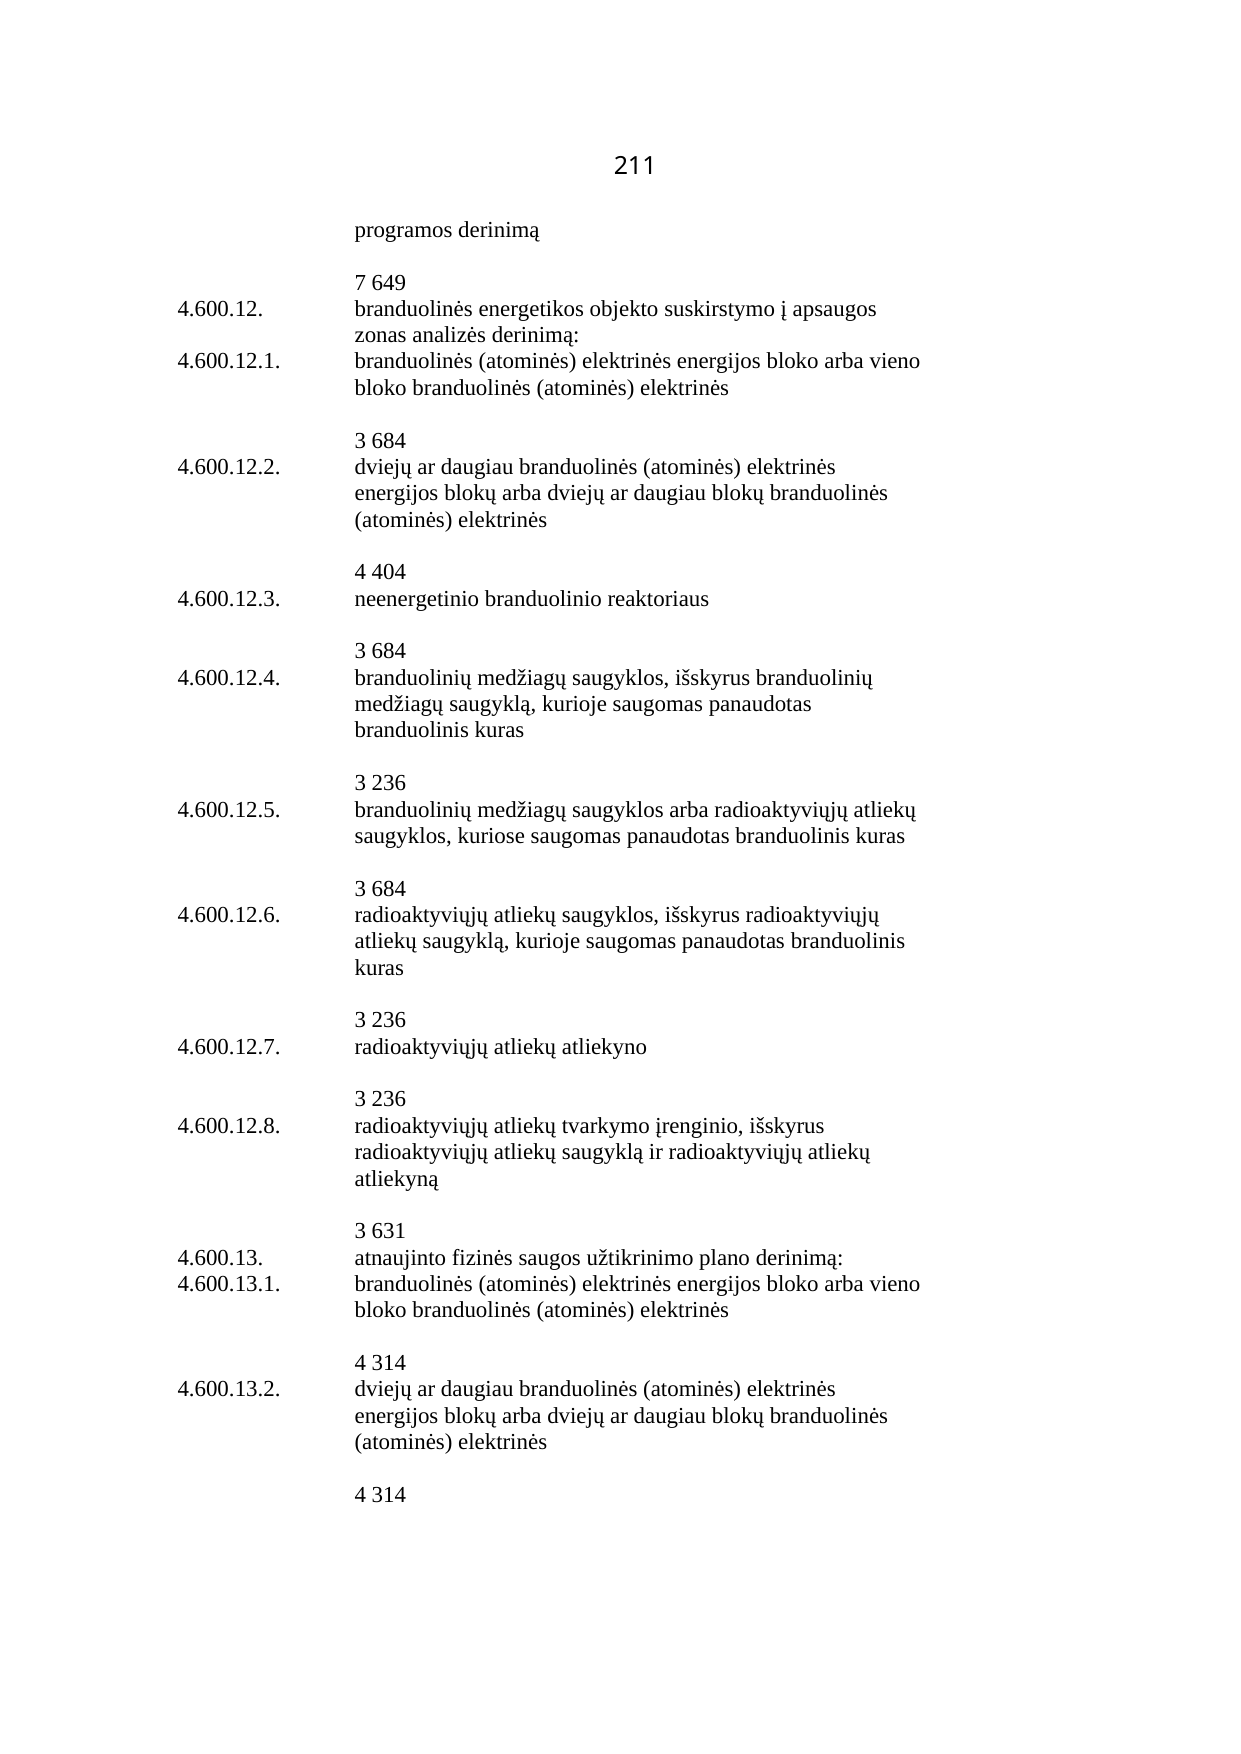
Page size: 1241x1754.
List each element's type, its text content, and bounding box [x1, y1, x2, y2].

text 4.600.12.5. branduolinių medžiagų saugyklos arba radioaktyviųjų atliekų [177, 796, 945, 822]
text 4.600.12.4. branduolinių medžiagų saugyklos, išskyrus branduolinių [177, 664, 945, 690]
text bloko branduolinės (atominės) elektrinės 3 684 [354, 374, 945, 453]
text 4.600.13.2. dviejų ar daugiau branduolinės (atominės) elektrinės [177, 1375, 945, 1402]
text kuras 3 236 [354, 954, 945, 1033]
text energijos blokų arba dviejų ar daugiau blokų branduolinės [354, 1402, 945, 1428]
text radioaktyviųjų atliekų saugyklą ir radioaktyviųjų atliekų [354, 1138, 945, 1164]
text medžiagų saugyklą, kurioje saugomas panaudotas [354, 690, 945, 717]
text 4.600.13. atnaujinto fizinės saugos užtikrinimo plano derinimą: [177, 1244, 945, 1270]
text saugyklos, kuriose saugomas panaudotas branduolinis kuras 3 684 [354, 822, 945, 901]
text programos derinimą 7 649 [354, 216, 945, 295]
text 4.600.12.1. branduolinės (atominės) elektrinės energijos bloko arba vieno [177, 348, 945, 374]
text (atominės) elektrinės 4 404 [354, 506, 945, 585]
text atliekyną 3 631 [354, 1164, 945, 1244]
text 4.600.12.2. dviejų ar daugiau branduolinės (atominės) elektrinės [177, 453, 945, 479]
text 4.600.12.3. neenergetinio branduolinio reaktoriaus 3 684 [177, 585, 945, 664]
text 4.600.13.1. branduolinės (atominės) elektrinės energijos bloko arba vieno [177, 1270, 945, 1296]
text zonas analizės derinimą: [354, 321, 945, 348]
text energijos blokų arba dviejų ar daugiau blokų branduolinės [354, 479, 945, 506]
text 4.600.12.8. radioaktyviųjų atliekų tvarkymo įrenginio, išskyrus [177, 1112, 945, 1138]
text bloko branduolinės (atominės) elektrinės 4 314 [354, 1296, 945, 1375]
text 4.600.12.6. radioaktyviųjų atliekų saugyklos, išskyrus radioaktyviųjų [177, 901, 945, 927]
text (atominės) elektrinės 4 314 [354, 1428, 945, 1507]
text branduolinis kuras 3 236 [354, 717, 945, 796]
text 4.600.12.7. radioaktyviųjų atliekų atliekyno 3 236 [177, 1033, 945, 1112]
text atliekų saugyklą, kurioje saugomas panaudotas branduolinis [354, 927, 945, 954]
text 4.600.12. branduolinės energetikos objekto suskirstymo į apsaugos [177, 295, 945, 321]
